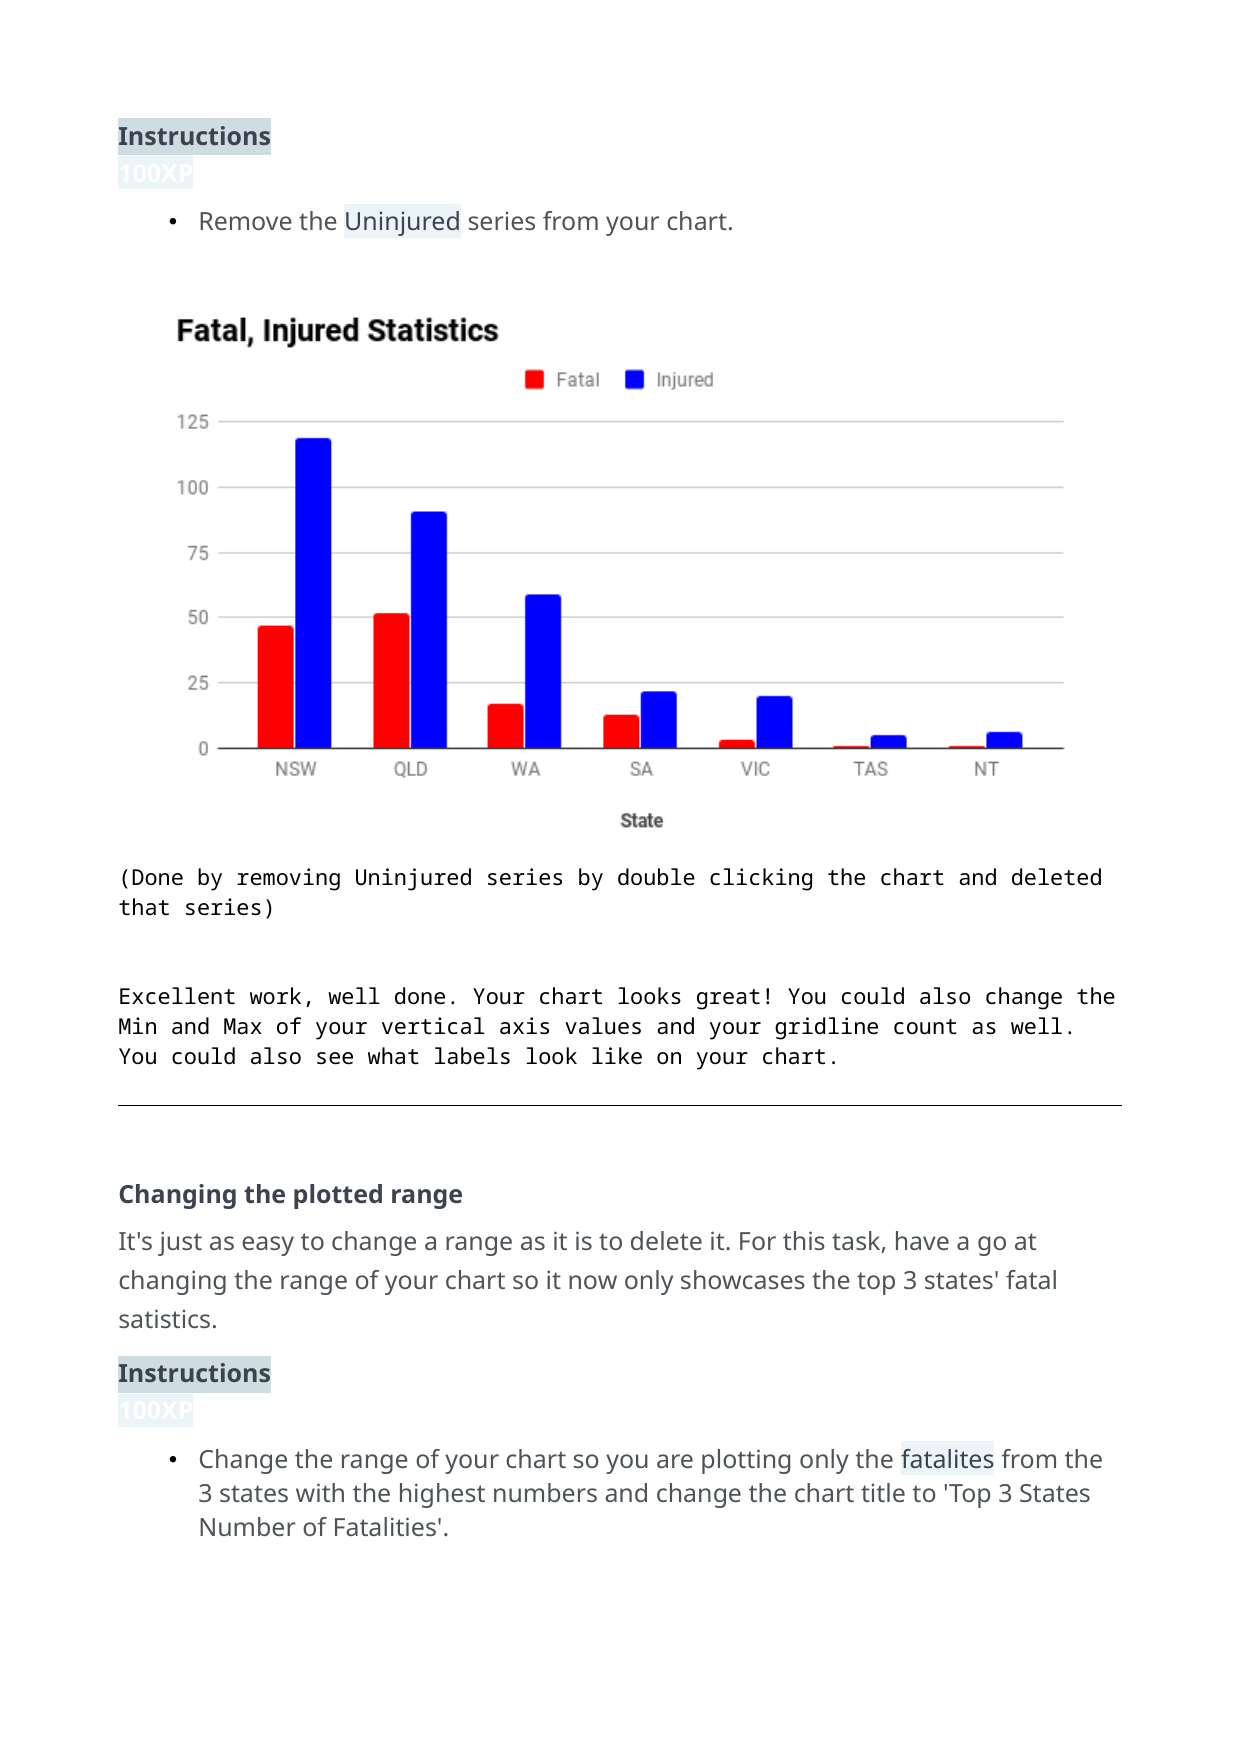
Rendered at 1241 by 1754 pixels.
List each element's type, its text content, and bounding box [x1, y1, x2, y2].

text Excellent work, well done. Your chart looks great! You could also change the Min and Max of your vertical axis values and your gridline count as well. You could also see what labels look like on your chart. [118, 981, 1122, 1071]
list Remove the Uninjured series from your chart. [168, 204, 1116, 238]
text 100XP [118, 1393, 1109, 1427]
subtitle Instructions [118, 118, 1109, 155]
subtitle Instructions [118, 1356, 1109, 1393]
list Change the range of your chart so you are plotting only the fatalites from the 3 states with the highest numbers and change the chart title to 'Top 3 States Number of Fatalities'. [168, 1441, 1116, 1543]
text 100XP [118, 155, 1109, 189]
subtitle Changing the plotted range [118, 1177, 1122, 1211]
text (Done by removing Uninjured series by double clicking the chart and deleted that series) [118, 862, 1122, 922]
text It's just as easy to change a range as it is to delete it. For this task, have a go at changing the range of your chart so it now only showcases the top 3 states' fatal satistics. [118, 1223, 1122, 1336]
picture [147, 282, 1093, 862]
